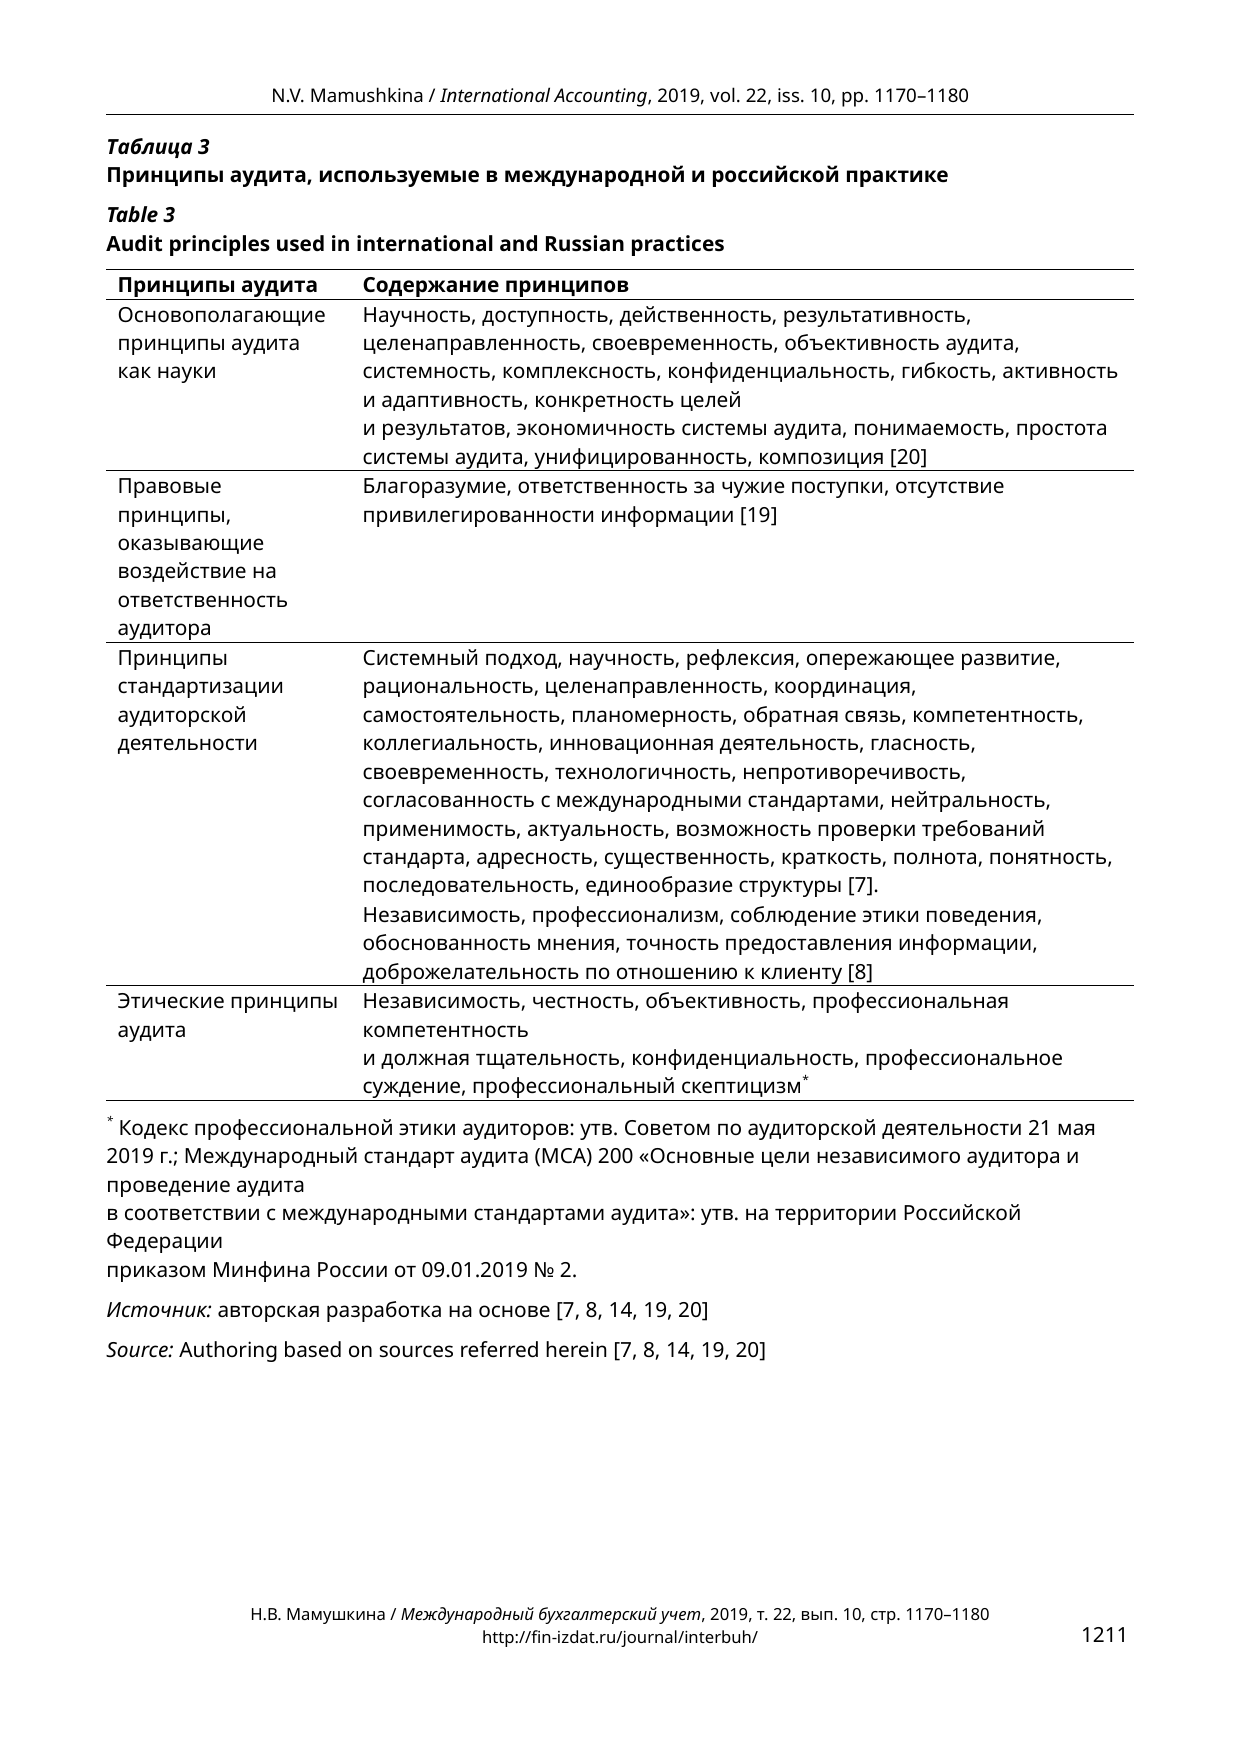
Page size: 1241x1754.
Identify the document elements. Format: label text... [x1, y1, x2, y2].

table_cell Принципы стандартизации аудиторской деятельности [106, 643, 351, 985]
table_cell Независимость, профессионализм, соблюдение этики поведения, обоснованность мнения, точность предоставления информации, доброжелательность по отношению к клиенту [8] [351, 899, 1134, 985]
table_cell Независимость, честность, объективность, профессиональная компетентность и должная тщательность, конфиденциальность, профессиональное суждение, профессиональный скептицизм* [351, 986, 1134, 1100]
table_cell Этические принципы аудита [106, 986, 351, 1100]
table_cell Благоразумие, ответственность за чужие поступки, отсутствие привилегированности информации [19] [351, 471, 1134, 642]
table_cell Системный подход, научность, рефлексия, опережающее развитие, рациональность, целенаправленность, координация, самостоятельность, планомерность, обратная связь, компетентность, коллегиальность, инновационная деятельность, гласность, своевременность, технологичность, непротиворечивость, согласованность с международными стандартами, нейтральность, применимость, актуальность, возможность проверки требований стандарта, адресность, существенность, краткость, полнота, понятность, последовательность, единообразие структуры [7]. [351, 643, 1134, 899]
text Источник: авторская разработка на основе [7, 8, 14, 19, 20] [106, 1295, 1134, 1324]
table_cell Научность, доступность, действенность, результативность, целенаправленность, своевременность, объективность аудита, системность, комплексность, конфиденциальность, гибкость, активность и адаптивность, конкретность целей и результатов, экономичность системы аудита, понимаемость, простота системы аудита, унифицированность, композиция [20] [351, 300, 1134, 470]
text Table 3 [106, 201, 1134, 229]
text Таблица 3 [106, 132, 1134, 160]
text * Кодекс профессиональной этики аудиторов: утв. Советом по аудиторской деятельности 21 мая 2019 г.; Международный стандарт аудита (МСА) 200 «Основные цели независимого аудитора и проведение аудита в соответствии с международными стандартами аудита»: утв. на территории Российской Федерации приказом Минфина России от 09.01.2019 № 2. [106, 1113, 1134, 1283]
table_cell Правовые принципы, оказывающие воздействие на ответственность аудитора [106, 471, 351, 642]
text Audit principles used in international and Russian practices [106, 229, 1134, 257]
table_header Принципы аудита [106, 270, 351, 299]
table_cell Основополагающие принципы аудита как науки [106, 300, 351, 470]
text Принципы аудита, используемые в международной и российской практике [106, 160, 1134, 189]
table_header Содержание принципов [351, 270, 1134, 299]
text Source: Authoring based on sources referred herein [7, 8, 14, 19, 20] [106, 1336, 1134, 1364]
